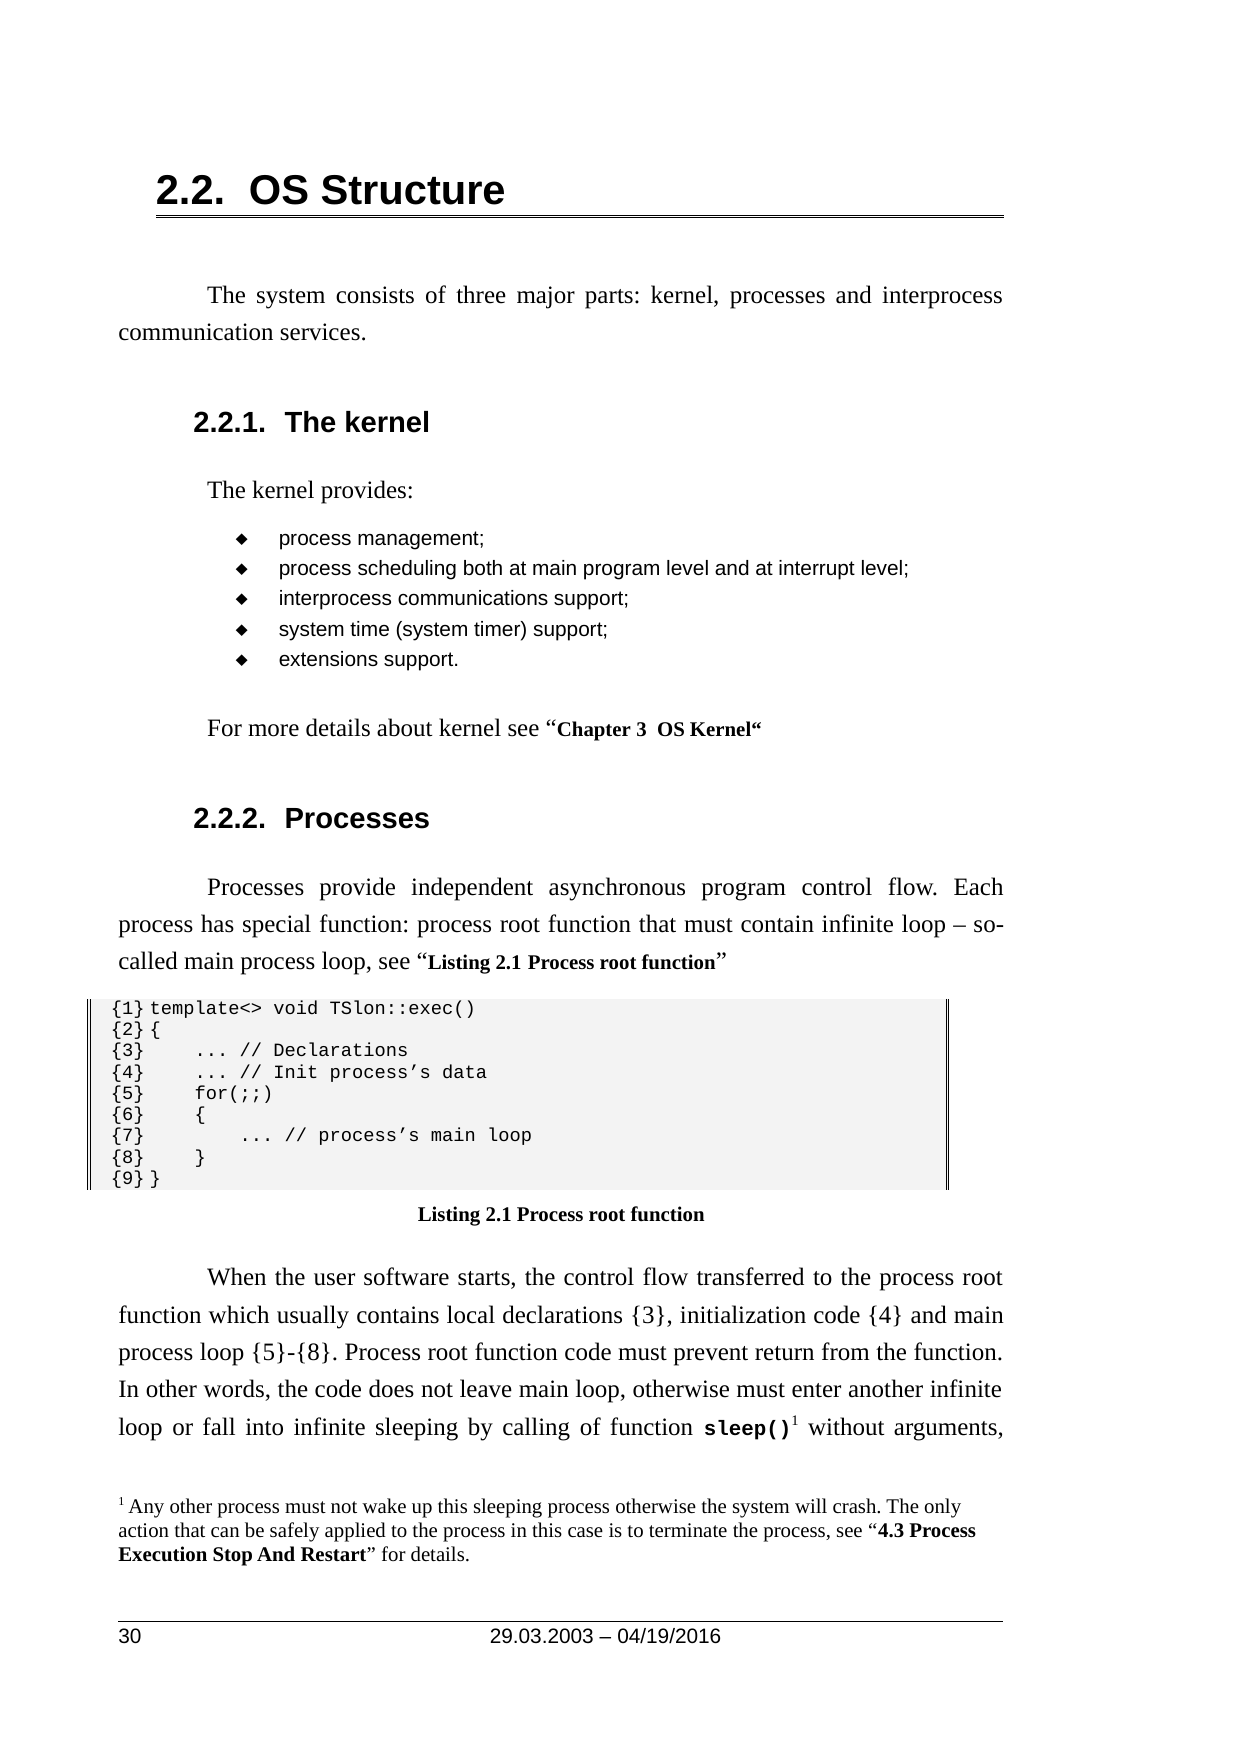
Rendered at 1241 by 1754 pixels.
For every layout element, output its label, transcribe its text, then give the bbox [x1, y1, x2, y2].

subtitle OS Structure [156, 165, 1004, 215]
list process scheduling both at main program level and at interrupt level; [236, 556, 1004, 580]
list } [91, 1147, 946, 1169]
list ... // Init process’s data [91, 1062, 946, 1084]
list { [91, 1105, 946, 1126]
list process management; [236, 525, 1004, 549]
list interprocess communications support; [236, 586, 1004, 610]
list { [91, 1020, 946, 1041]
text The system consists of three major parts: kernel, processes and interprocess communication services. [118, 280, 1004, 346]
text When the user software starts, the control flow transferred to the process root function which usually contains local declarations {3}, initialization code {4} and main process loop {5}-{8}. Process root function code must prevent return from the function. In other words, the code does not leave main loop, otherwise must enter another infinite loop or fall into infinite sleeping by calling of function sleep() without arguments, [118, 1262, 1004, 1441]
text The kernel provides: [118, 476, 1004, 504]
list template<> void TSlon::exec() [91, 999, 946, 1020]
list for(;;) [91, 1084, 946, 1105]
list ... // process’s main loop [91, 1126, 946, 1147]
text Processes provide independent asynchronous program control flow. Each process has special function: process root function that must contain infinite loop – so-called main process loop, see “Listing 2.1 Process root function” [118, 872, 1004, 975]
text For more details about kernel see “Chapter 3 OS Kernel“ [118, 713, 1004, 742]
text Listing 2.1 Process root function [118, 1202, 1004, 1226]
list extensions support. [236, 647, 1004, 671]
subtitle Processes [193, 801, 886, 834]
list system time (system timer) support; [236, 616, 1004, 640]
list ... // Declarations [91, 1041, 946, 1062]
text Any other process must not wake up this sleeping process otherwise the system will crash. The only action that can be safely applied to the process in this case is to terminate the process, see “4.3 Process Execution Stop And Restart” for details. [118, 1494, 1004, 1566]
subtitle The kernel [193, 404, 886, 438]
list } [91, 1169, 946, 1190]
